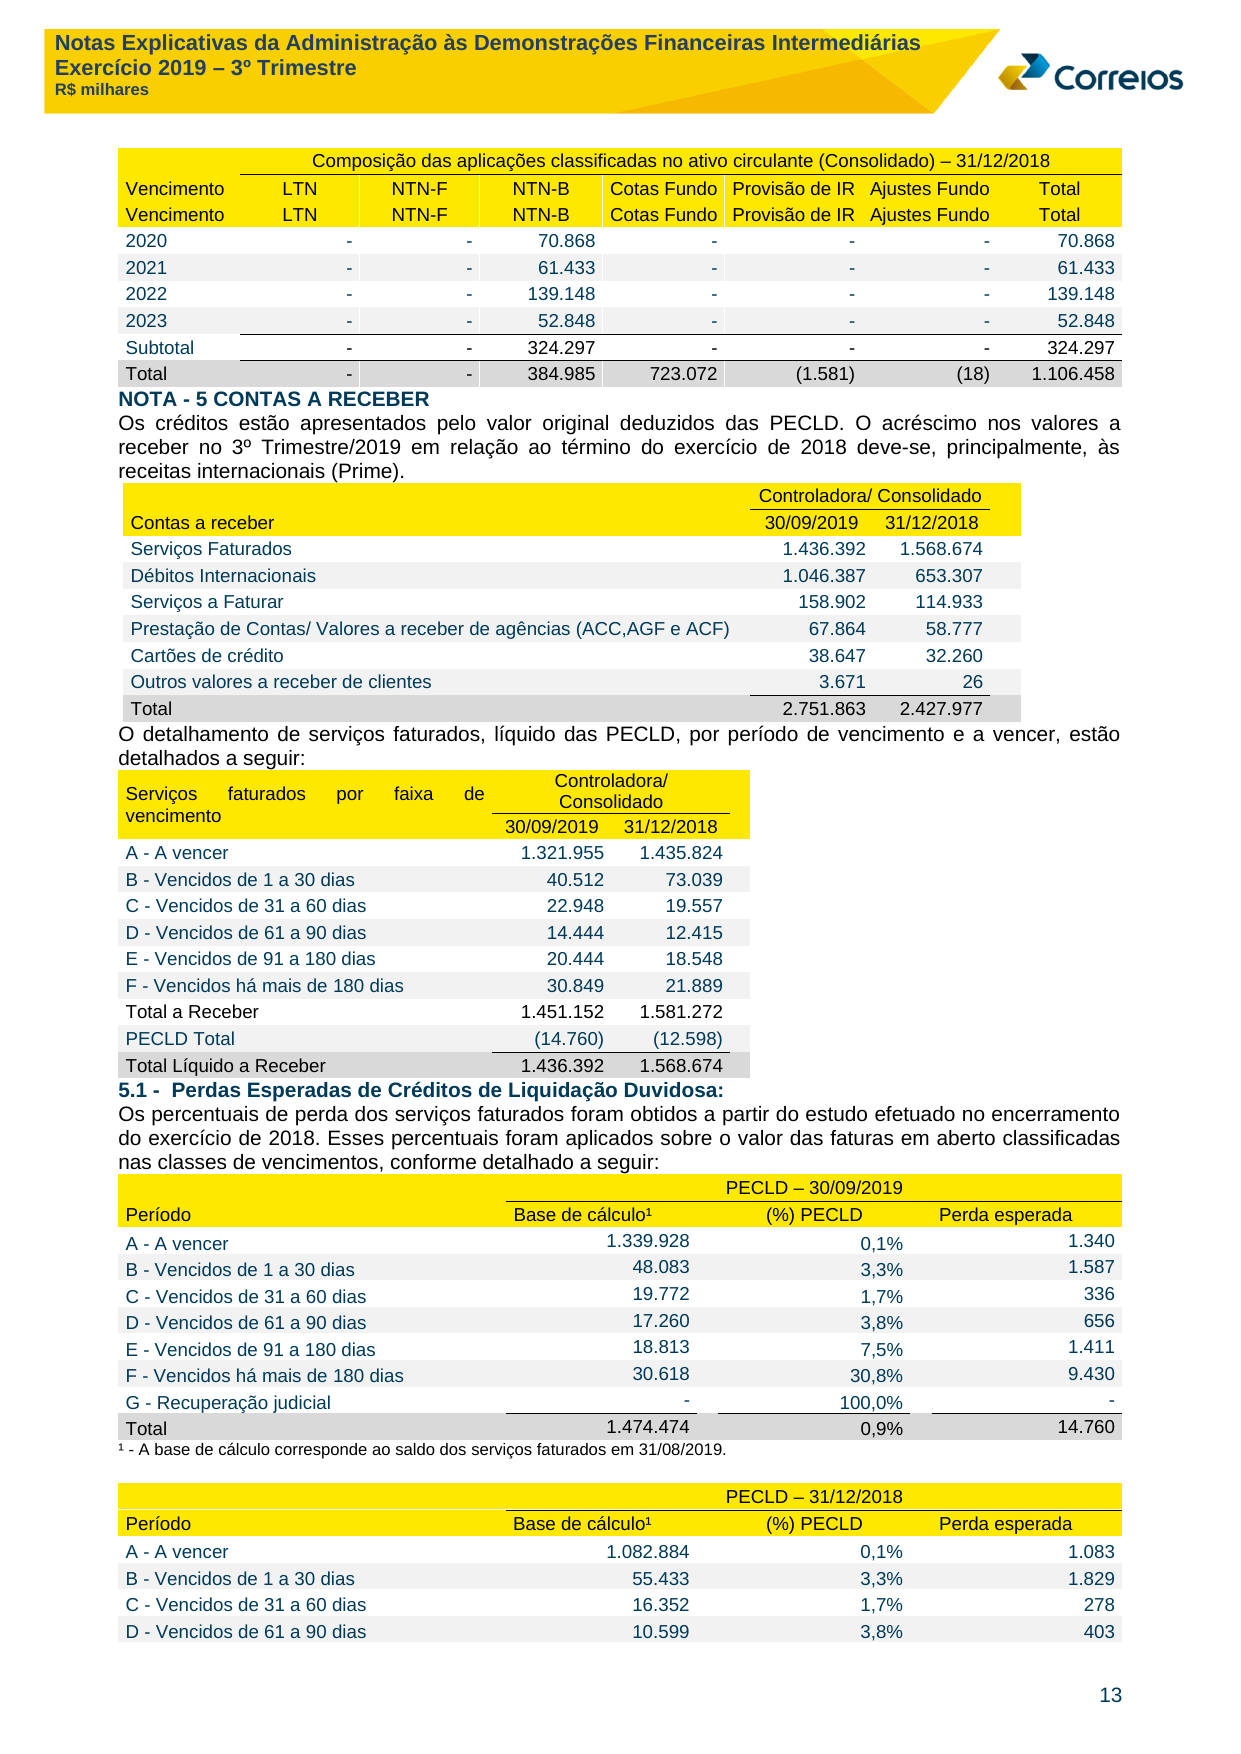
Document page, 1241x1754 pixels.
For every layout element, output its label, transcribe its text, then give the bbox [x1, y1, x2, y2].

table_cell 656 [932, 1307, 1122, 1333]
table_header [730, 770, 750, 813]
picture [132, 569, 138, 580]
table_cell 7,5% [718, 1334, 910, 1360]
table_cell 0,9% [718, 1414, 910, 1440]
table_cell 14.444 [492, 919, 611, 946]
table_cell Prestação de Contas/ Valores a receber de agências (ACC,AGF e ACF) [123, 615, 750, 642]
table_cell NTN-F [360, 175, 479, 201]
table_header Serviços faturados por faixa de vencimento [118, 770, 492, 839]
table_cell 19.557 [611, 893, 730, 919]
table_cell B - Vencidos de 1 a 30 dias [118, 1254, 506, 1280]
table_cell Subtotal [118, 334, 240, 360]
table_cell 30/09/2019 [492, 814, 611, 839]
table_cell [910, 1616, 932, 1642]
table_cell 1.568.674 [611, 1053, 730, 1078]
table_cell - [603, 281, 724, 307]
table_cell [730, 893, 750, 919]
picture [127, 926, 133, 937]
table_cell 1.411 [932, 1334, 1122, 1360]
table_cell Provisão de IR [725, 175, 862, 201]
picture [44, 29, 1210, 114]
text Os créditos estão apresentados pelo valor original deduzidos das PECLD. O acréscimo nos valores a receber no 3º Trimestre/2019 em relação ao término do exercício de 2018 deve-se, principalmente, às receitas internacionais (Prime). [118, 411, 1122, 483]
table_cell 1,7% [718, 1589, 910, 1616]
table_cell Ajustes Fundo [862, 201, 997, 227]
table_cell [990, 669, 1021, 695]
table_cell 30.618 [506, 1360, 697, 1387]
table_header [990, 483, 1021, 509]
table_cell - [360, 281, 479, 307]
table_cell C - Vencidos de 31 a 60 dias [118, 893, 492, 919]
table_cell [910, 1387, 932, 1413]
table_cell Serviços a Faturar [123, 589, 750, 615]
table_cell 3,8% [718, 1307, 910, 1333]
table_cell Cartões de crédito [123, 642, 750, 668]
table_cell 1.339.928 [506, 1227, 697, 1254]
table_cell 17.260 [506, 1307, 697, 1333]
table_cell 1.451.152 [492, 999, 611, 1025]
table_header [123, 483, 750, 509]
picture [634, 1314, 638, 1325]
table_cell 70.868 [480, 228, 602, 254]
table_cell - [603, 307, 724, 334]
table_cell Período [118, 1201, 506, 1227]
picture [542, 1032, 546, 1043]
table_cell [990, 695, 1021, 722]
picture [1106, 1340, 1110, 1351]
picture [641, 846, 645, 857]
table_cell Contas a receber [123, 509, 750, 536]
table_cell 32.260 [873, 642, 990, 668]
picture [887, 1290, 892, 1298]
table_cell Provisão de IR [725, 201, 862, 227]
table_header Controladora/ Consolidado [492, 770, 730, 813]
table_cell 723.072 [603, 361, 724, 387]
table_cell 2022 [118, 281, 240, 307]
picture [887, 1316, 892, 1324]
picture [176, 1032, 182, 1043]
table_cell A - A vencer [118, 1536, 506, 1563]
table_cell [697, 1360, 718, 1387]
picture [887, 1237, 892, 1245]
table_cell [910, 1360, 932, 1387]
table_cell [910, 1589, 932, 1616]
table_cell - [725, 254, 862, 281]
table_cell [697, 1202, 718, 1227]
table_cell [697, 1413, 718, 1440]
picture [276, 1316, 280, 1327]
table_cell [910, 1307, 932, 1333]
table_cell [730, 919, 750, 946]
table_cell Total [118, 360, 240, 387]
table_cell D - Vencidos de 61 a 90 dias [118, 919, 492, 946]
table_cell [730, 972, 750, 999]
table_cell 3,3% [718, 1254, 910, 1280]
table_cell - [240, 281, 359, 307]
picture [634, 1287, 638, 1298]
table_cell - [240, 335, 359, 360]
table_cell 58.777 [873, 615, 990, 642]
table_cell B - Vencidos de 1 a 30 dias [118, 866, 492, 892]
table_header [697, 1174, 718, 1201]
table_cell 38.647 [750, 642, 873, 668]
picture [276, 1290, 280, 1301]
table_cell - [240, 228, 359, 254]
table_cell 2021 [118, 254, 240, 281]
table_cell - [725, 335, 862, 360]
table_cell 100,0% [718, 1387, 910, 1413]
table_cell 653.307 [873, 562, 990, 589]
table_cell 403 [932, 1616, 1122, 1642]
table_cell 1.083 [932, 1536, 1122, 1563]
table_cell 61.433 [997, 254, 1122, 281]
table_cell Total [997, 201, 1122, 227]
table_cell [697, 1536, 718, 1563]
table_cell - [862, 281, 997, 307]
table_cell (14.760) [492, 1025, 611, 1052]
table_header [118, 148, 240, 174]
table_cell 67.864 [750, 615, 873, 642]
table_cell 31/12/2018 [611, 814, 730, 839]
table_cell 278 [932, 1589, 1122, 1616]
table_cell 336 [932, 1280, 1122, 1307]
picture [887, 1263, 892, 1271]
table_cell [990, 509, 1021, 536]
table_cell [697, 1307, 718, 1333]
picture [667, 952, 671, 963]
table_cell [910, 1511, 932, 1536]
table_header Controladora/ Consolidado [750, 483, 990, 509]
picture [667, 899, 671, 910]
table_header PECLD – 30/09/2019 [718, 1174, 910, 1201]
table_cell D - Vencidos de 61 a 90 dias [118, 1616, 506, 1642]
subtitle Perdas Esperadas de Créditos de Liquidação Duvidosa: [118, 1078, 1122, 1102]
picture [890, 1396, 899, 1409]
picture [887, 1343, 892, 1351]
picture [127, 1343, 136, 1348]
table_cell 2020 [118, 228, 240, 254]
picture [862, 1290, 866, 1301]
table_cell Perda esperada [932, 1202, 1122, 1227]
table_cell [910, 1227, 932, 1254]
table_header [697, 1483, 718, 1509]
table_cell [697, 1511, 718, 1536]
picture [276, 899, 280, 910]
table_cell 18.548 [611, 946, 730, 972]
table_cell [910, 1563, 932, 1589]
table_cell NTN-F [360, 201, 479, 227]
table_cell [990, 642, 1021, 668]
table_cell 73.039 [611, 866, 730, 892]
picture [841, 1396, 845, 1407]
table_cell Base de cálculo¹ [506, 1511, 697, 1536]
table_cell 30.849 [492, 972, 611, 999]
table_cell 10.599 [506, 1616, 697, 1642]
table_cell [697, 1563, 718, 1589]
table_cell [697, 1589, 718, 1616]
table_cell [730, 999, 750, 1025]
table_cell NTN-B [480, 175, 602, 201]
table_cell [990, 562, 1021, 589]
table_cell 2.751.863 [750, 696, 873, 722]
table_cell 55.433 [506, 1563, 697, 1589]
table_cell Total [123, 695, 750, 722]
picture [634, 1340, 638, 1351]
table_cell - [240, 361, 359, 387]
table_cell Total a Receber [118, 999, 492, 1025]
picture [275, 1343, 279, 1354]
table_cell C - Vencidos de 31 a 60 dias [118, 1589, 506, 1616]
picture [237, 572, 241, 582]
table_cell 1.829 [932, 1563, 1122, 1589]
table_cell 16.352 [506, 1589, 697, 1616]
table_cell 1.436.392 [750, 536, 873, 562]
table_cell [910, 1280, 932, 1307]
table_cell - [360, 228, 479, 254]
table_cell Serviços Faturados [123, 536, 750, 562]
table_cell B - Vencidos de 1 a 30 dias [118, 1563, 506, 1589]
table_cell 158.902 [750, 589, 873, 615]
table_header [118, 1483, 506, 1509]
table_cell E - Vencidos de 91 a 180 dias [118, 1334, 506, 1360]
table_cell 70.868 [997, 228, 1122, 254]
picture [667, 926, 671, 937]
picture [127, 1032, 134, 1038]
table_cell 1.082.884 [506, 1536, 697, 1563]
table_cell - [506, 1387, 697, 1413]
table_cell Total [118, 1413, 506, 1440]
table_cell G - Recuperação judicial [118, 1387, 506, 1413]
picture [890, 1374, 896, 1382]
table_cell - [862, 335, 997, 360]
picture [890, 1630, 896, 1638]
table_cell - [360, 361, 479, 387]
table_cell PECLD Total [118, 1025, 492, 1052]
table_cell 1.046.387 [750, 562, 873, 589]
table_cell - [360, 307, 479, 334]
table_cell 1.581.272 [611, 999, 730, 1025]
table_cell Débitos Internacionais [123, 562, 750, 589]
table_cell 0,1% [718, 1227, 910, 1254]
table_cell - [603, 254, 724, 281]
table_cell 1.436.392 [492, 1053, 611, 1078]
picture [276, 1625, 280, 1636]
table_cell 52.848 [480, 307, 602, 334]
table_cell LTN [240, 201, 359, 227]
table_cell [910, 1202, 932, 1227]
picture [127, 1369, 136, 1382]
table_cell [697, 1280, 718, 1307]
table_cell [697, 1227, 718, 1254]
table_cell - [725, 307, 862, 334]
picture [132, 622, 139, 628]
table_cell Cotas Fundo [603, 175, 724, 201]
table_cell 1.587 [932, 1254, 1122, 1280]
table_header Composição das aplicações classificadas no ativo circulante (Consolidado) – 31/12/2018 [240, 148, 1122, 174]
picture [890, 1577, 896, 1585]
table_cell [910, 1254, 932, 1280]
picture [127, 1625, 133, 1636]
table_cell 14.760 [932, 1414, 1122, 1440]
table_cell 114.933 [873, 589, 990, 615]
table_cell 26 [873, 669, 990, 695]
table_cell (1.581) [725, 361, 862, 387]
table_cell - [862, 228, 997, 254]
table_cell Total [997, 175, 1122, 201]
table_cell 2023 [118, 307, 240, 334]
table_cell [697, 1254, 718, 1280]
table_cell 0,1% [718, 1536, 910, 1563]
picture [276, 926, 280, 937]
table_cell LTN [240, 175, 359, 201]
table_cell Período [118, 1510, 506, 1536]
table_header [932, 1483, 1122, 1509]
picture [550, 261, 554, 272]
table_cell 1,7% [718, 1280, 910, 1307]
text Os percentuais de perda dos serviços faturados foram obtidos a partir do estudo efetuado no encerramento do exercício de 2018. Esses percentuais foram aplicados sobre o valor das faturas em aberto classificadas nas classes de vencimentos, conforme detalhado a seguir: [118, 1102, 1122, 1174]
table_cell 30,8% [718, 1360, 910, 1387]
table_cell C - Vencidos de 31 a 60 dias [118, 1280, 506, 1307]
table_cell 19.772 [506, 1280, 697, 1307]
table_cell Cotas Fundo [603, 201, 724, 227]
table_cell 2.427.977 [873, 696, 990, 722]
table_cell 384.985 [480, 361, 602, 387]
table_cell - [360, 254, 479, 281]
table_header [910, 1483, 932, 1509]
table_cell [697, 1334, 718, 1360]
table_cell (%) PECLD [718, 1202, 910, 1227]
table_cell 1.106.458 [997, 361, 1122, 387]
table_cell [730, 1052, 750, 1078]
table_cell 31/12/2018 [873, 510, 990, 536]
picture [127, 1316, 133, 1327]
picture [527, 625, 531, 635]
table_cell 139.148 [480, 281, 602, 307]
table_cell D - Vencidos de 61 a 90 dias [118, 1307, 506, 1333]
table_cell F - Vencidos há mais de 180 dias [118, 1360, 506, 1387]
table_cell Ajustes Fundo [862, 175, 997, 201]
table_cell A - A vencer [118, 1227, 506, 1254]
table_cell [730, 813, 750, 839]
table_cell - [725, 281, 862, 307]
table_cell [730, 946, 750, 972]
table_cell 40.512 [492, 866, 611, 892]
picture [276, 1598, 280, 1609]
table_cell Outros valores a receber de clientes [123, 669, 750, 695]
text O detalhamento de serviços faturados, líquido das PECLD, por período de vencimento e a vencer, estão detalhados a seguir: [118, 722, 1122, 769]
table_header [932, 1174, 1122, 1201]
table_cell 324.297 [997, 335, 1122, 360]
table_cell 1.474.474 [506, 1414, 697, 1440]
table_cell [697, 1616, 718, 1642]
table_cell - [240, 254, 359, 281]
table_cell [730, 866, 750, 892]
table_header [118, 1174, 506, 1201]
table_header [910, 1174, 932, 1201]
table_header [506, 1483, 697, 1509]
picture [529, 287, 533, 298]
picture [127, 979, 136, 992]
table_cell 324.297 [480, 335, 602, 360]
table_cell [730, 1025, 750, 1052]
table_cell 1.340 [932, 1227, 1122, 1254]
table_cell - [240, 307, 359, 334]
table_cell - [725, 228, 862, 254]
table_cell [990, 589, 1021, 615]
table_cell [990, 536, 1021, 562]
table_cell 18.813 [506, 1334, 697, 1360]
table_cell - [603, 228, 724, 254]
table_cell 48.083 [506, 1254, 697, 1280]
picture [193, 1032, 204, 1045]
picture [857, 675, 861, 686]
table_cell 3,8% [718, 1616, 910, 1642]
text ¹ - A base de cálculo corresponde ao saldo dos serviços faturados em 31/08/2019. [118, 1440, 1122, 1459]
table_cell F - Vencidos há mais de 180 dias [118, 972, 492, 999]
table_cell - [862, 254, 997, 281]
table_cell 9.430 [932, 1360, 1122, 1387]
table_cell E - Vencidos de 91 a 180 dias [118, 946, 492, 972]
table_cell [990, 615, 1021, 642]
table_cell 3,3% [718, 1563, 910, 1589]
table_cell [730, 839, 750, 866]
table_cell 139.148 [997, 281, 1122, 307]
table_cell 20.444 [492, 946, 611, 972]
table_cell [910, 1536, 932, 1563]
picture [275, 952, 279, 963]
table_header [506, 1174, 697, 1201]
table_cell A - A vencer [118, 839, 492, 866]
table_cell 1.568.674 [873, 536, 990, 562]
table_cell - [932, 1387, 1122, 1413]
picture [784, 542, 788, 553]
table_cell Total Líquido a Receber [118, 1052, 492, 1078]
table_cell 21.889 [611, 972, 730, 999]
picture [784, 569, 788, 580]
picture [890, 1545, 899, 1558]
table_cell 22.948 [492, 893, 611, 919]
table_cell NTN-B [480, 201, 602, 227]
picture [127, 952, 136, 957]
table_cell 12.415 [611, 919, 730, 946]
table_cell 1.321.955 [492, 839, 611, 866]
table_cell 61.433 [480, 254, 602, 281]
table_cell (12.598) [611, 1025, 730, 1052]
table_cell [910, 1334, 932, 1360]
table_cell (18) [862, 361, 997, 387]
table_cell Vencimento [118, 174, 240, 201]
table_cell [910, 1413, 932, 1440]
table_cell - [862, 307, 997, 334]
table_cell [697, 1387, 718, 1413]
table_cell Base de cálculo¹ [506, 1202, 697, 1227]
table_cell 1.435.824 [611, 839, 730, 866]
table_cell - [360, 335, 479, 360]
picture [890, 1598, 899, 1611]
table_cell - [603, 335, 724, 360]
table_cell 52.848 [997, 307, 1122, 334]
table_cell (%) PECLD [718, 1511, 910, 1536]
table_cell 30/09/2019 [750, 510, 873, 536]
table_cell Perda esperada [932, 1511, 1122, 1536]
picture [209, 542, 218, 555]
table_header PECLD – 31/12/2018 [718, 1483, 910, 1509]
table_cell 3.671 [750, 669, 873, 695]
table_cell Vencimento [118, 201, 240, 227]
